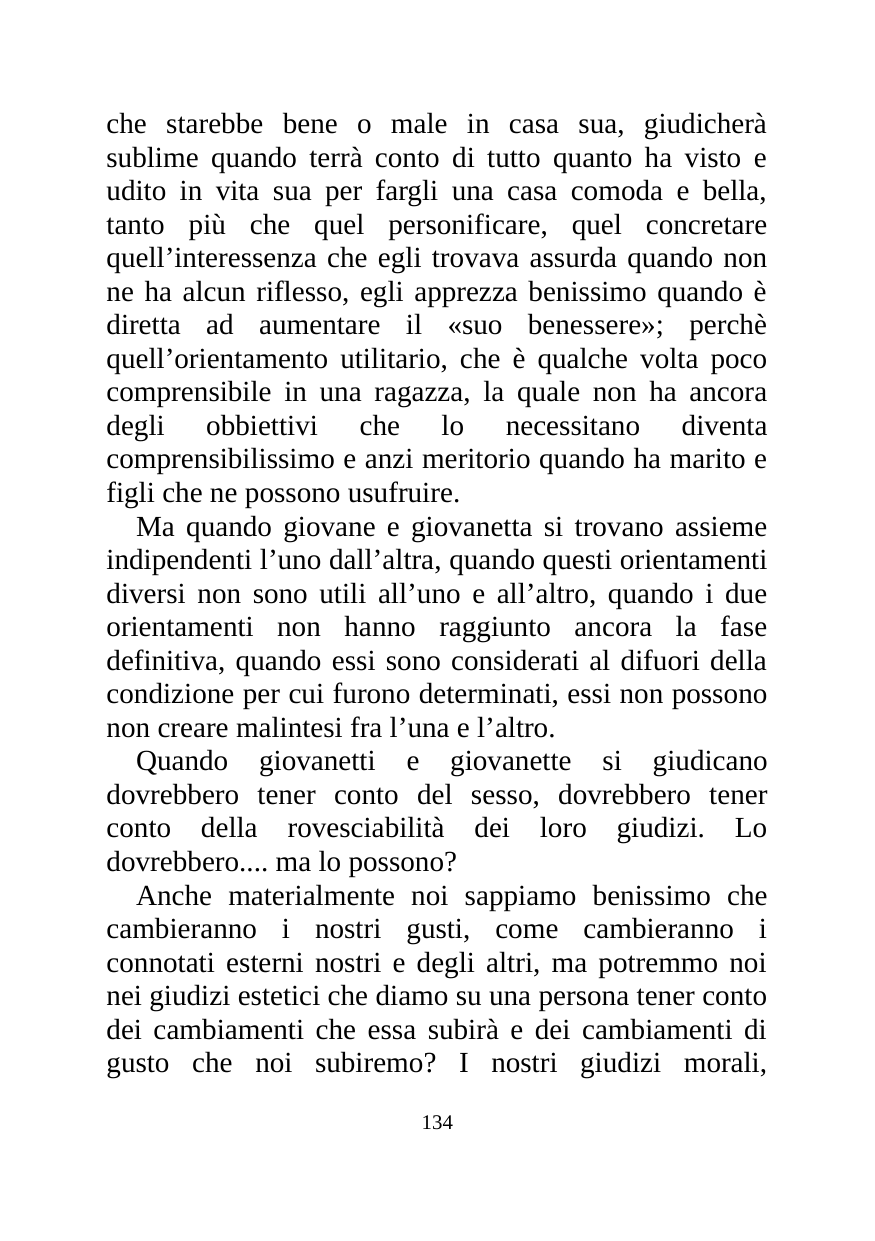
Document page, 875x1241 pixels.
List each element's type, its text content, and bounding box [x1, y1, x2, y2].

text Anche materialmente noi sappiamo benissimo che cambieranno i nostri gusti, come cambieranno i connotati esterni nostri e degli altri, ma potremmo noi nei giudizi estetici che diamo su una persona tener conto dei cambiamenti che essa subirà e dei cambiamenti di gusto che noi subiremo? I nostri giudizi morali, [106, 878, 768, 1079]
text Quando giovanetti e giovanette si giudicano dovrebbero tener conto del sesso, dovrebbero tener conto della rovesciabilità dei loro giudizi. Lo dovrebbero.... ma lo possono? [106, 743, 768, 878]
text che starebbe bene o male in casa sua, giudicherà sublime quando terrà conto di tutto quanto ha visto e udito in vita sua per fargli una casa comoda e bella, tanto più che quel personificare, quel concretare quell’interessenza che egli trovava assurda quando non ne ha alcun riflesso, egli apprezza benissimo quando è diretta ad aumentare il «suo benessere»; perchè quell’orientamento utilitario, che è qualche volta poco comprensibile in una ragazza, la quale non ha ancora degli obbiettivi che lo necessitano diventa comprensibilissimo e anzi meritorio quando ha marito e figli che ne possono usufruire. [106, 106, 768, 509]
text Ma quando giovane e giovanetta si trovano assieme indipendenti l’uno dall’altra, quando questi orientamenti diversi non sono utili all’uno e all’altro, quando i due orientamenti non hanno raggiunto ancora la fase definitiva, quando essi sono considerati al difuori della condizione per cui furono determinati, essi non possono non creare malintesi fra l’una e l’altro. [106, 509, 768, 743]
